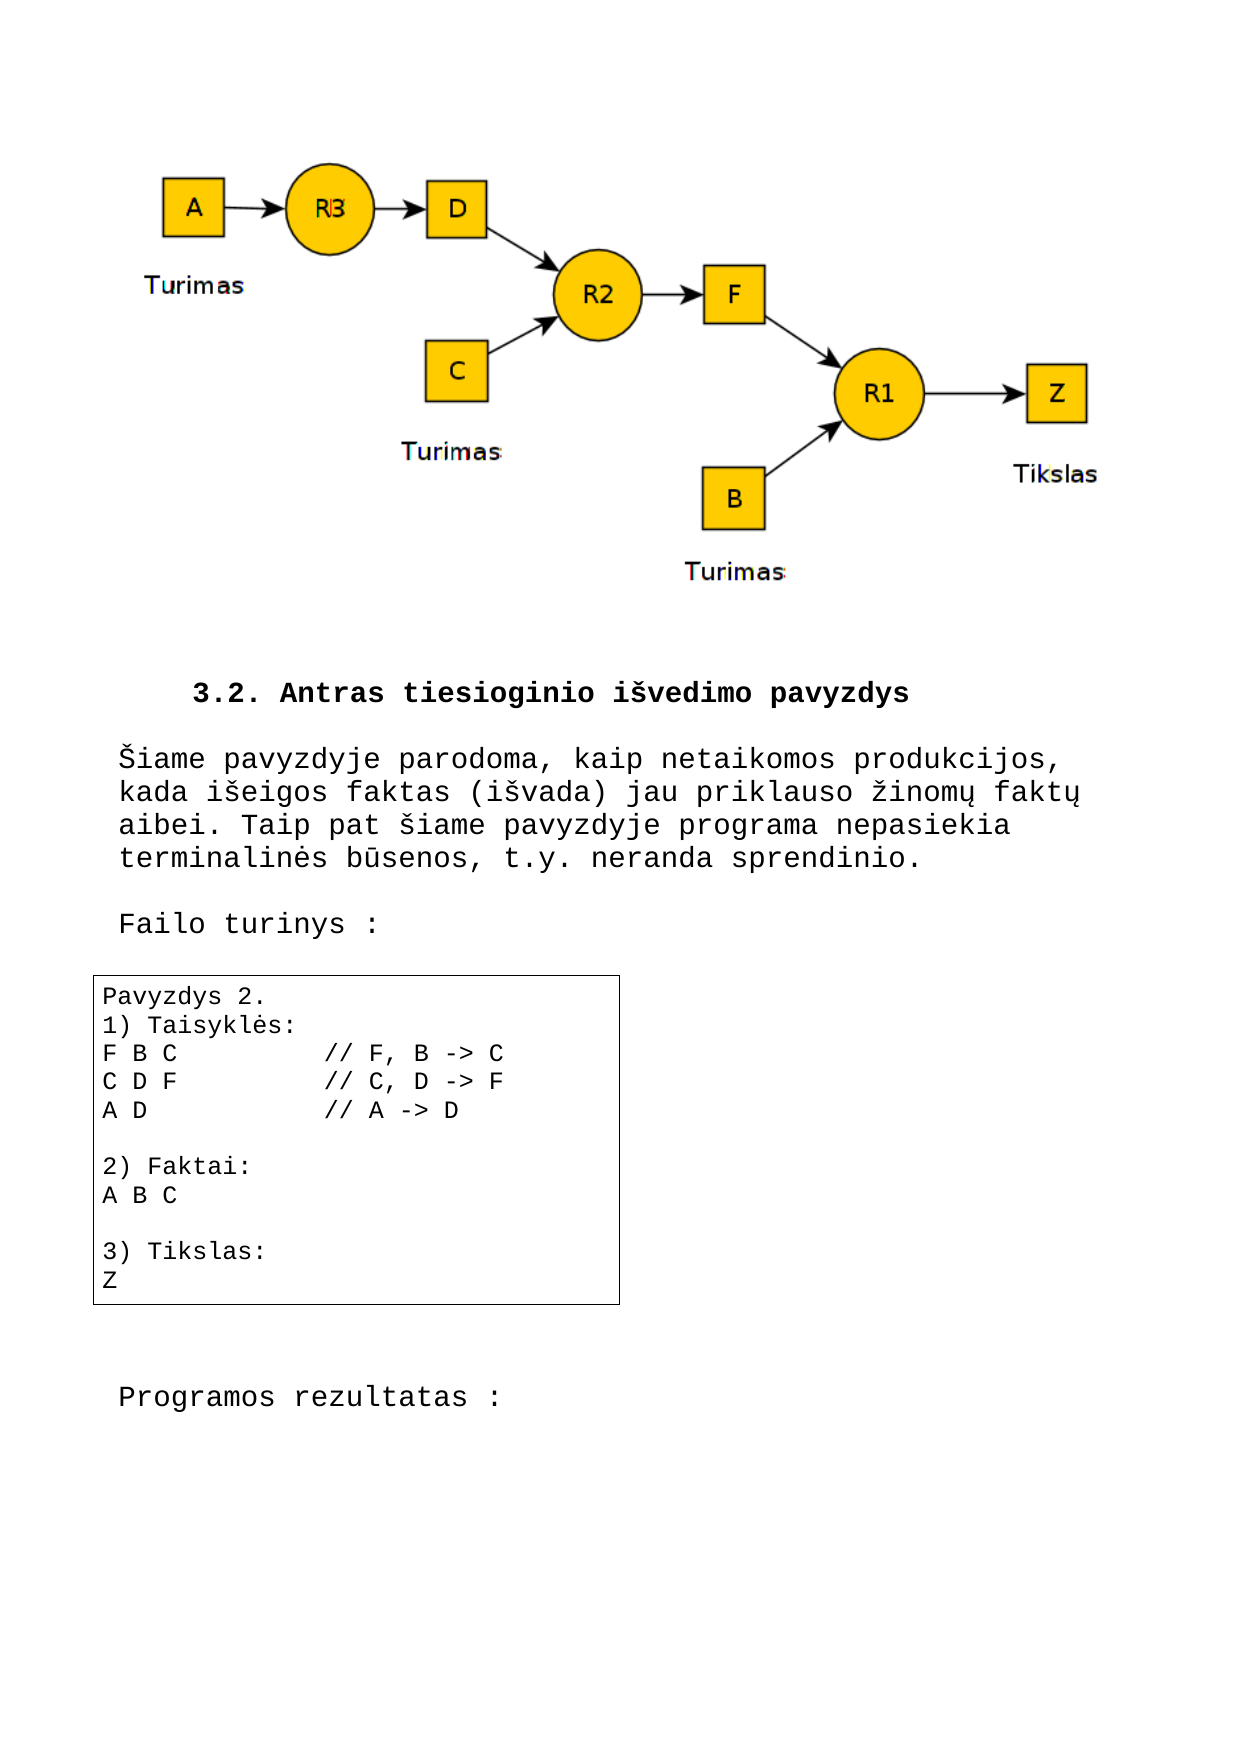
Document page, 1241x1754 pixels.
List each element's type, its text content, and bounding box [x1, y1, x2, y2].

text 3.2. Antras tiesioginio išvedimo pavyzdys [192, 678, 1122, 711]
text Šiame pavyzdyje parodoma, kaip netaikomos produkcijos, kada išeigos faktas (išvada) jau priklauso žinomų faktų aibei. Taip pat šiame pavyzdyje programa nepasiekia terminalinės būsenos, t.y. neranda sprendinio. [118, 744, 1122, 876]
text 2) Faktai: [102, 1154, 610, 1182]
text Z [102, 1267, 610, 1296]
text Programos rezultatas : [118, 1382, 1122, 1415]
text 3) Tikslas: [102, 1239, 610, 1267]
text A B C [102, 1182, 610, 1211]
picture [118, 137, 1123, 612]
text A D // A -> D [102, 1097, 610, 1126]
text F B C // F, B -> C [102, 1041, 610, 1069]
text Pavyzdys 2. [102, 984, 610, 1012]
text C D F // C, D -> F [102, 1069, 610, 1097]
text 1) Taisyklės: [102, 1012, 610, 1041]
text Failo turinys : [118, 909, 1122, 942]
